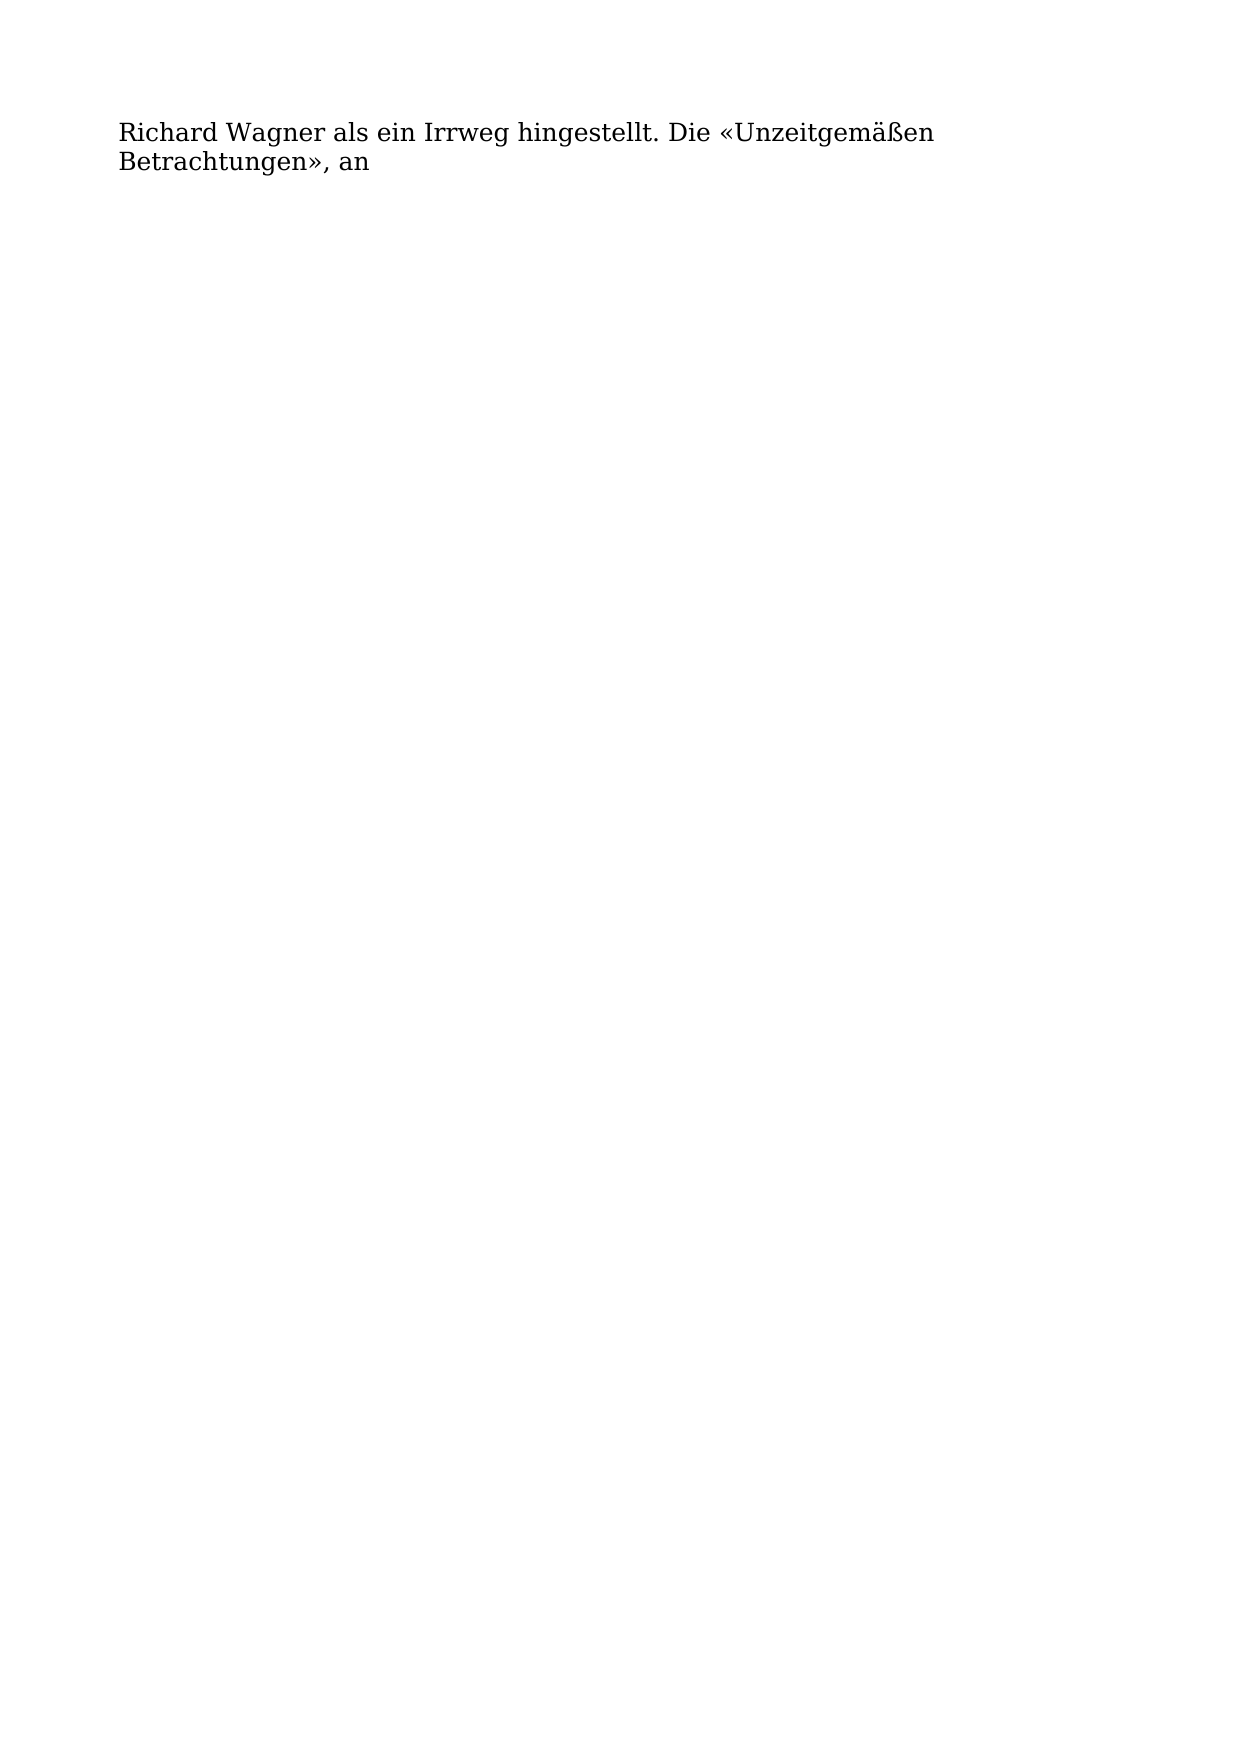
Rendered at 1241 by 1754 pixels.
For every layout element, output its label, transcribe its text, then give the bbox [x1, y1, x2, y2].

text Richard Wagner als ein Irrweg hingestellt. Die «Unzeitgemäßen Betrachtungen», an [118, 118, 1122, 176]
